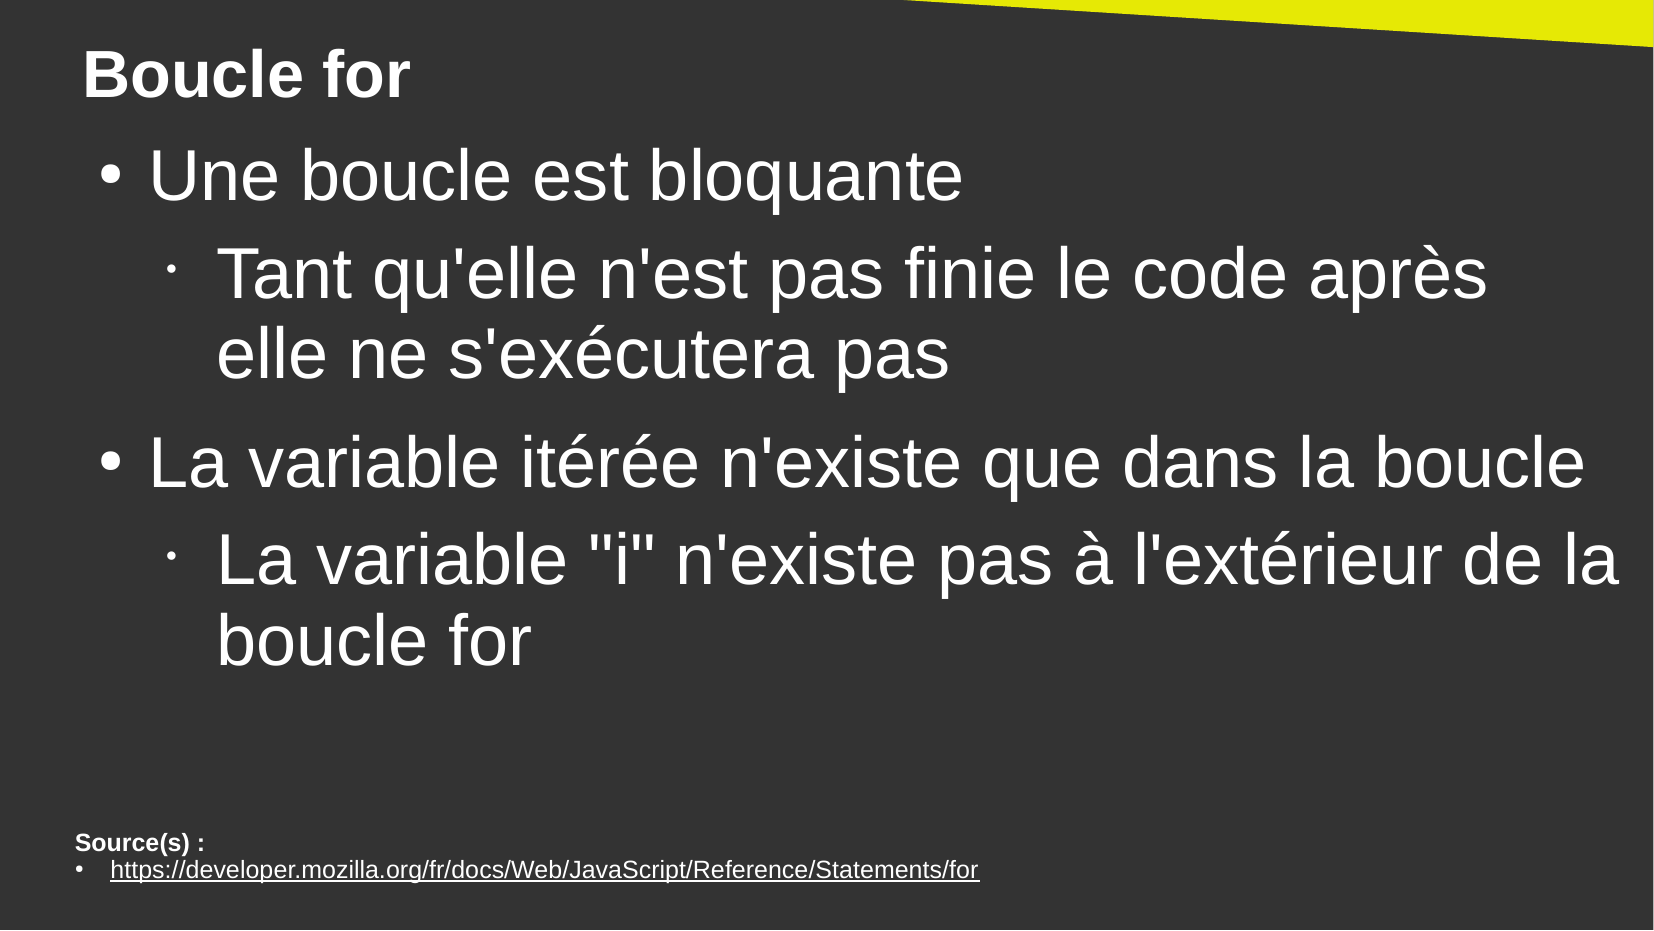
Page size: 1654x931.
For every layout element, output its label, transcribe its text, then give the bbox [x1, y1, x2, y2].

text_box [903, 0, 1654, 48]
list Une boucle est bloquante Tant qu'elle n'est pas finie le code après elle ne s'exécutera pas La variable itérée n'existe que dans la boucle La variable "i" n'existe pas à l'extérieur de la boucle for [80, 135, 1620, 745]
text_box Source(s) : https://developer.mozilla.org/fr/docs/Web/JavaScript/Reference/Statements/for [60, 820, 1583, 892]
title Boucle for [82, 37, 1571, 114]
